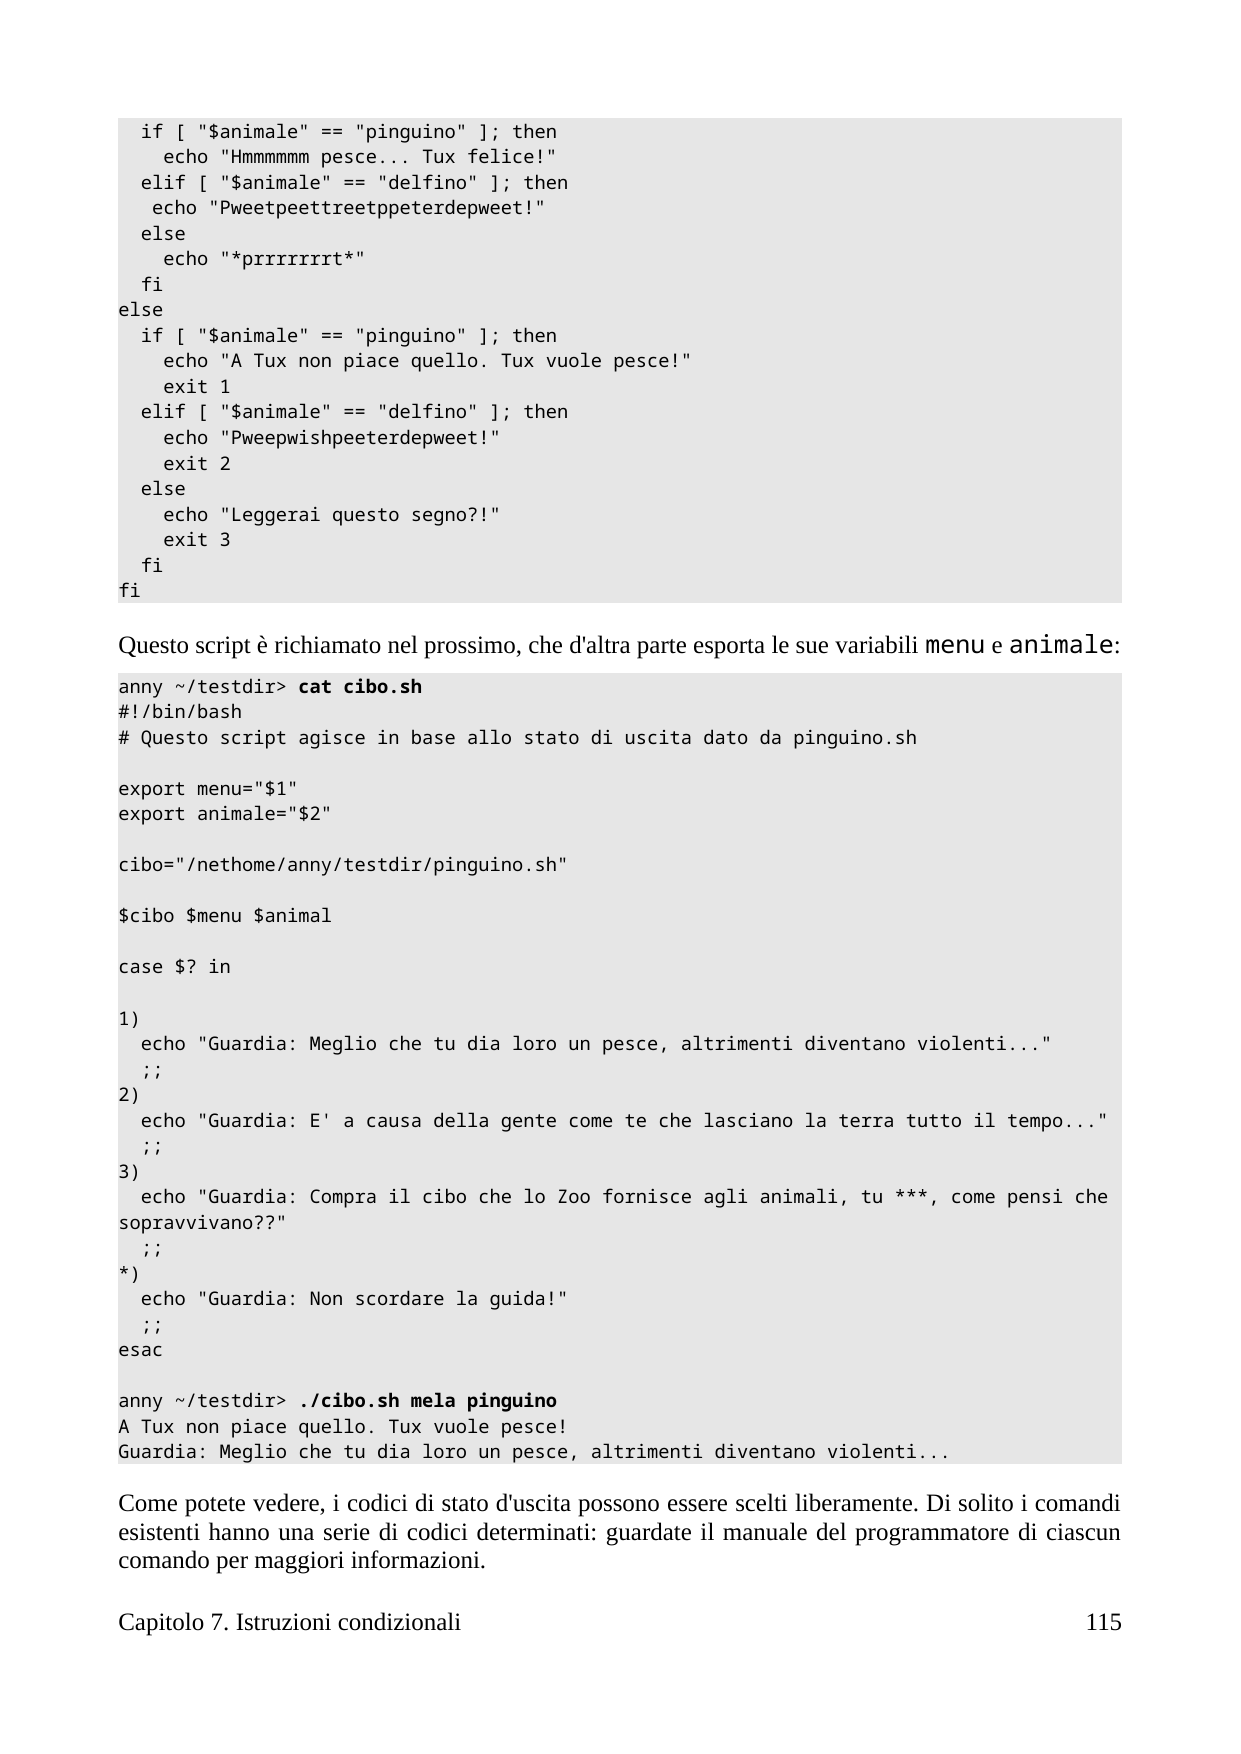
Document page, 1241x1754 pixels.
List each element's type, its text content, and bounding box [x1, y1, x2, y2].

text echo "Guardia: Non scordare la guida!" [118, 1286, 1122, 1311]
text exit 2 [118, 450, 1122, 475]
text anny ~/testdir> ./cibo.sh mela pinguino [118, 1388, 1122, 1413]
text echo "Pweetpeettreetppeterdepweet!" [118, 195, 1122, 220]
text export animale="$2" [118, 801, 1122, 826]
text fi [118, 552, 1122, 577]
text echo "Guardia: Meglio che tu dia loro un pesce, altrimenti diventano violenti..." [118, 1030, 1122, 1056]
text else [118, 475, 1122, 501]
text exit 1 [118, 373, 1122, 399]
text esac [118, 1337, 1122, 1362]
text Questo script è richiamato nel prossimo, che d'altra parte esporta le sue variabili menu e animale: [118, 627, 1122, 661]
text 2) [118, 1081, 1122, 1107]
text A Tux non piace quello. Tux vuole pesce! [118, 1413, 1122, 1439]
text $cibo $menu $animal [118, 903, 1122, 928]
text fi [118, 271, 1122, 297]
text Come potete vedere, i codici di stato d'uscita possono essere scelti liberamente. Di solito i comandi esistenti hanno una serie di codici determinati: guardate il manuale del programmatore di ciascun comando per maggiori informazioni. [118, 1488, 1122, 1574]
text ;; [118, 1311, 1122, 1337]
text ;; [118, 1056, 1122, 1081]
text #!/bin/bash [118, 699, 1122, 724]
text echo "Leggerai questo segno?!" [118, 501, 1122, 526]
text export menu="$1" [118, 775, 1122, 801]
text case $? in [118, 954, 1122, 979]
text anny ~/testdir> cat cibo.sh [118, 673, 1122, 699]
text echo "A Tux non piace quello. Tux vuole pesce!" [118, 348, 1122, 373]
text 3) [118, 1158, 1122, 1183]
text echo "Guardia: Compra il cibo che lo Zoo fornisce agli animali, tu ***, come pensi che sopravvivano??" [118, 1183, 1122, 1234]
text elif [ "$animale" == "delfino" ]; then [118, 399, 1122, 424]
text elif [ "$animale" == "delfino" ]; then [118, 169, 1122, 195]
text else [118, 220, 1122, 246]
text ;; [118, 1234, 1122, 1260]
text if [ "$animale" == "pinguino" ]; then [118, 322, 1122, 348]
text echo "Guardia: E' a causa della gente come te che lasciano la terra tutto il tempo..." [118, 1107, 1122, 1132]
text cibo="/nethome/anny/testdir/pinguino.sh" [118, 852, 1122, 877]
text Guardia: Meglio che tu dia loro un pesce, altrimenti diventano violenti... [118, 1439, 1122, 1464]
text # Questo script agisce in base allo stato di uscita dato da pinguino.sh [118, 724, 1122, 750]
text echo "*prrrrrrrt*" [118, 246, 1122, 271]
text *) [118, 1260, 1122, 1286]
text echo "Hmmmmmm pesce... Tux felice!" [118, 144, 1122, 169]
text else [118, 297, 1122, 322]
text echo "Pweepwishpeeterdepweet!" [118, 424, 1122, 450]
text 1) [118, 1005, 1122, 1030]
text exit 3 [118, 526, 1122, 552]
text if [ "$animale" == "pinguino" ]; then [118, 118, 1122, 144]
text fi [118, 577, 1122, 603]
text ;; [118, 1132, 1122, 1158]
